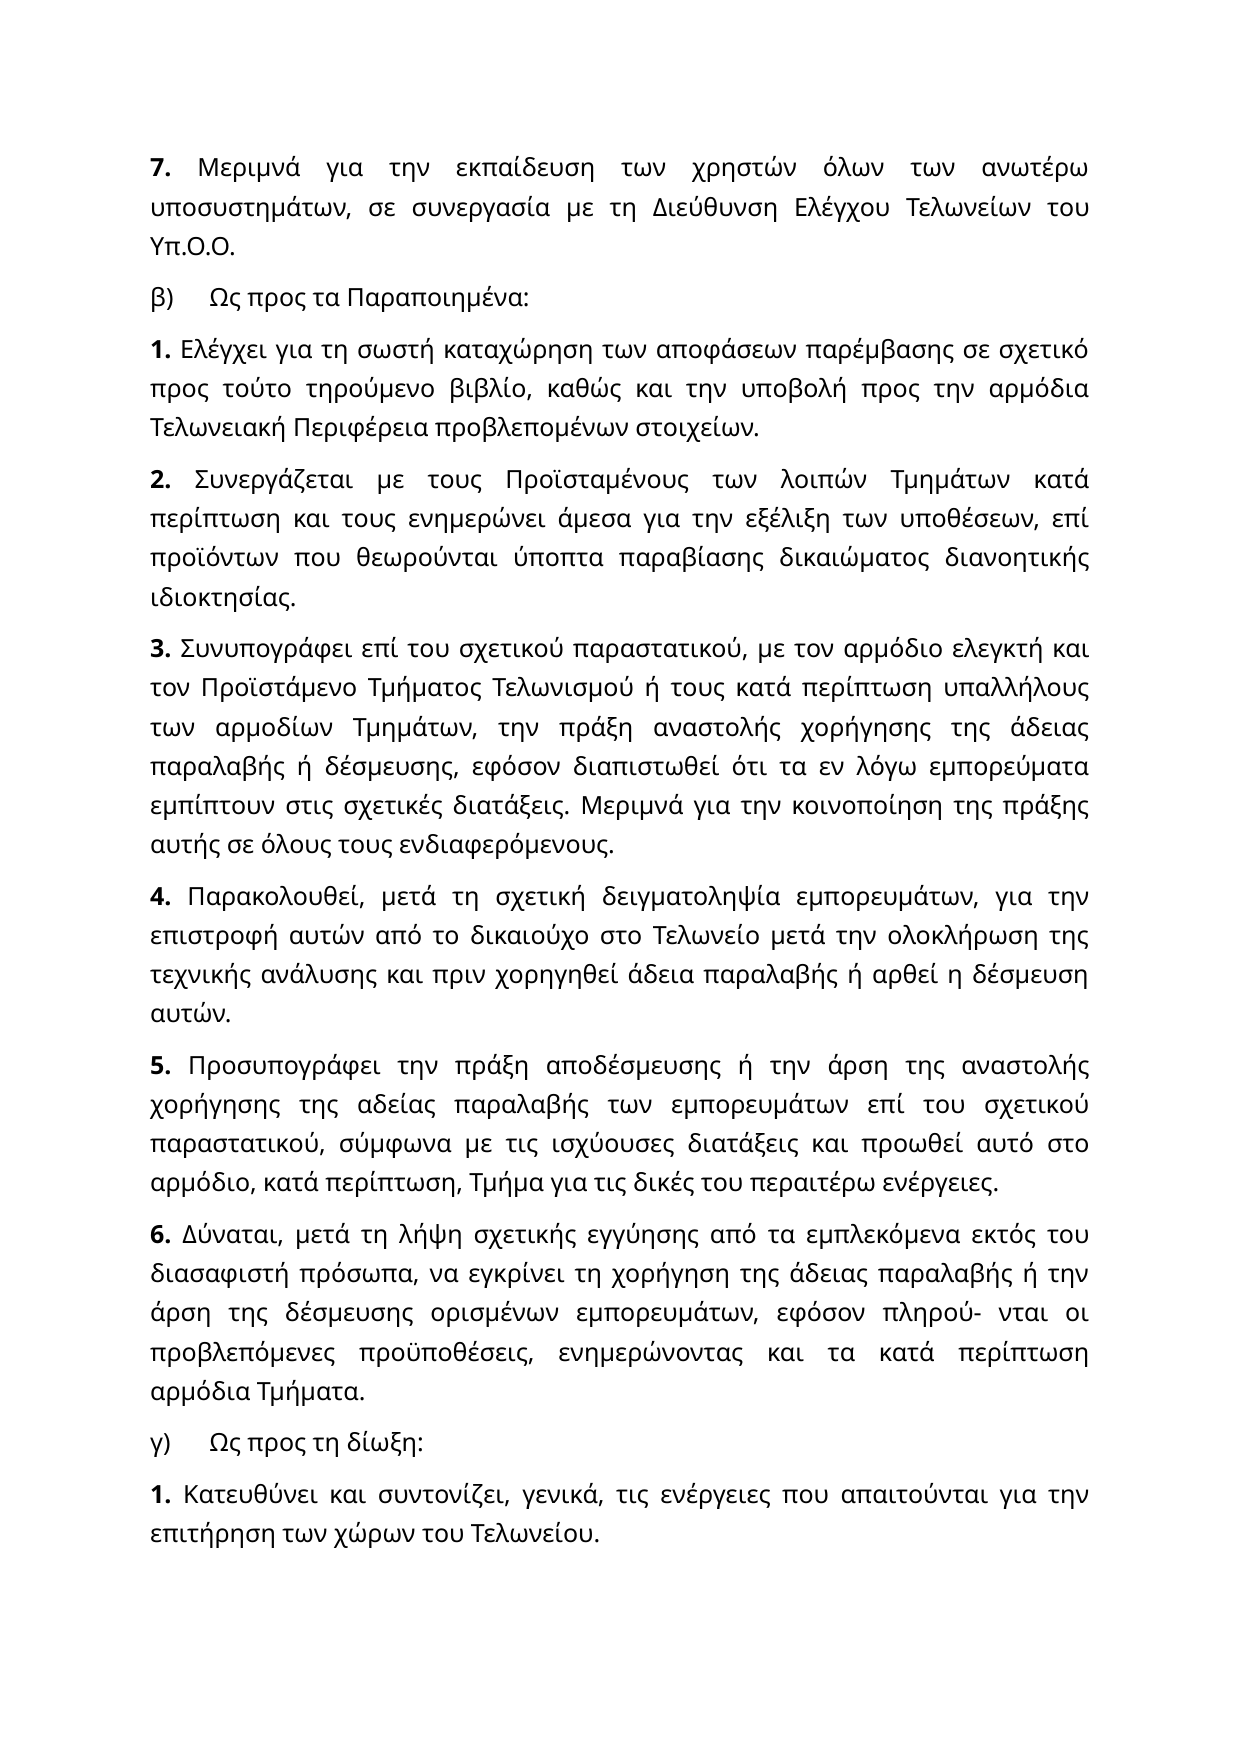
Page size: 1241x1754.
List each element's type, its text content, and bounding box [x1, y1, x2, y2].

text 2. Συνεργάζεται με τους Προϊσταμένους των λοιπών Τμημάτων κατά περίπτωση και τους ενημερώνει άμεσα για την εξέλιξη των υποθέσεων, επί προϊόντων που θεωρούνται ύποπτα παραβίασης δικαιώματος διανοητικής ιδιοκτησίας. [150, 462, 1090, 613]
text 1. Ελέγχει για τη σωστή καταχώρηση των αποφάσεων παρέμβασης σε σχετικό προς τούτο τηρούμενο βιβλίο, καθώς και την υποβολή προς την αρμόδια Τελωνειακή Περιφέρεια προβλεπομένων στοιχείων. [150, 332, 1090, 444]
text 5. Προσυπογράφει την πράξη αποδέσμευσης ή την άρση της αναστολής χορήγησης της αδείας παραλαβής των εμπορευμάτων επί του σχετικού παραστατικού, σύμφωνα με τις ισχύουσες διατάξεις και προωθεί αυτό στο αρμόδιο, κατά περίπτωση, Τμήμα για τις δικές του περαιτέρω ενέργειες. [150, 1047, 1090, 1199]
list γ) Ως προς τη δίωξη: [150, 1425, 1090, 1459]
text 3. Συνυπογράφει επί του σχετικού παραστατικού, με τον αρμόδιο ελεγκτή και τον Προϊστάμενο Τμήματος Τελωνισμού ή τους κατά περίπτωση υπαλλήλους των αρμοδίων Τμημάτων, την πράξη αναστολής χορήγησης της άδειας παραλαβής ή δέσμευσης, εφόσον διαπιστωθεί ότι τα εν λόγω εμπορεύματα εμπίπτουν στις σχετικές διατάξεις. Μεριμνά για την κοινοποίηση της πράξης αυτής σε όλους τους ενδιαφερόμενους. [150, 631, 1090, 861]
text 4. Παρακολουθεί, μετά τη σχετική δειγματοληψία εμπορευμάτων, για την επιστροφή αυτών από το δικαιούχο στο Τελωνείο μετά την ολοκλήρωση της τεχνικής ανάλυσης και πριν χορηγηθεί άδεια παραλαβής ή αρθεί η δέσμευση αυτών. [150, 878, 1090, 1030]
text 1. Κατευθύνει και συντονίζει, γενικά, τις ενέργειες που απαιτούνται για την επιτήρηση των χώρων του Τελωνείου. [150, 1477, 1090, 1550]
text 7. Μεριμνά για την εκπαίδευση των χρηστών όλων των ανωτέρω υποσυστημάτων, σε συνεργασία με τη Διεύθυνση Ελέγχου Τελωνείων του Υπ.Ο.Ο. [150, 150, 1090, 262]
list β) Ως προς τα Παραποιημένα: [150, 280, 1090, 314]
text 6. Δύναται, μετά τη λήψη σχετικής εγγύησης από τα εμπλεκόμενα εκτός του διασαφιστή πρόσωπα, να εγκρίνει τη χορήγηση της άδειας παραλαβής ή την άρση της δέσμευσης ορισμένων εμπορευμάτων, εφόσον πληρού- νται οι προβλεπόμενες προϋποθέσεις, ενημερώνοντας και τα κατά περίπτωση αρμόδια Τμήματα. [150, 1217, 1090, 1407]
